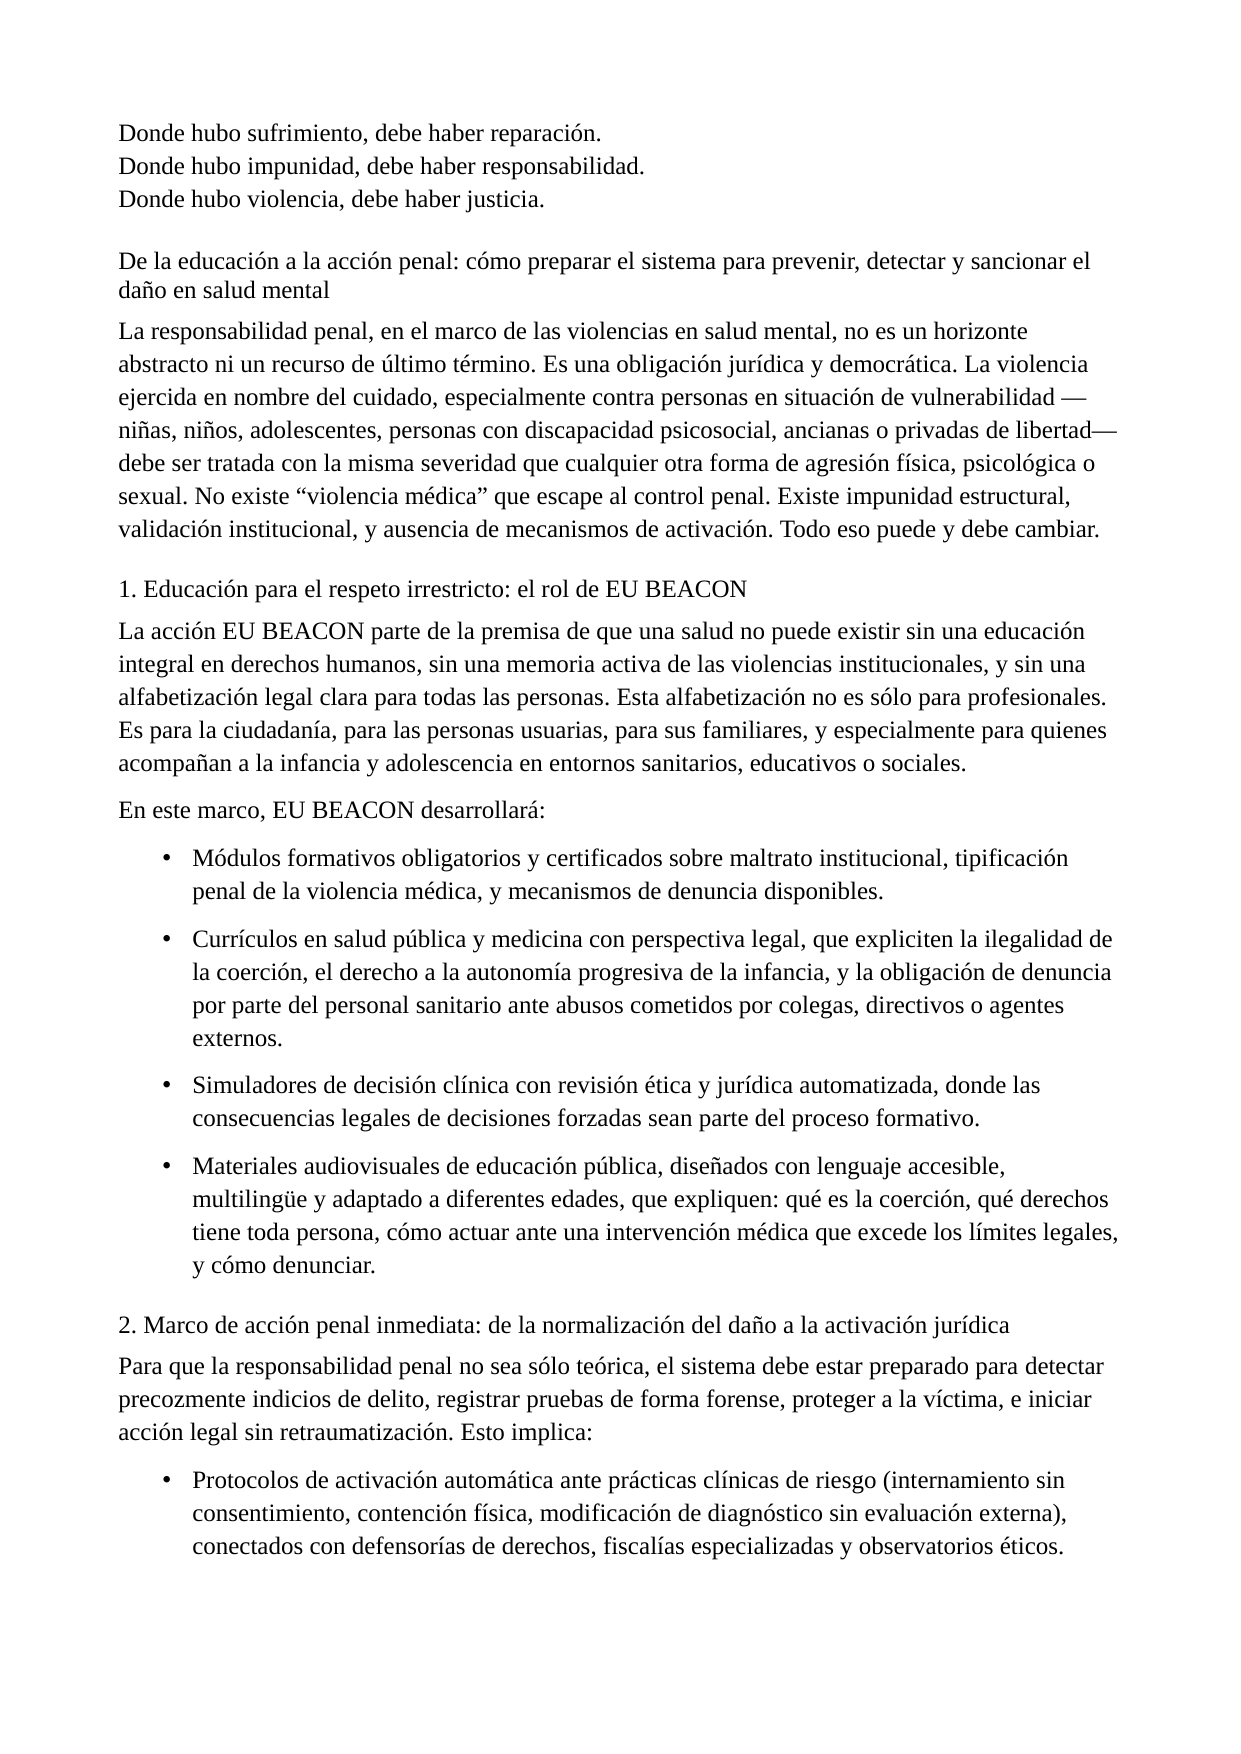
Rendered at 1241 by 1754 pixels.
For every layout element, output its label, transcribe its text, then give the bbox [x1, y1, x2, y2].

subtitle 1. Educación para el respeto irrestricto: el rol de EU BEACON [118, 574, 1122, 603]
subtitle 2. Marco de acción penal inmediata: de la normalización del daño a la activación jurídica [118, 1310, 1122, 1339]
list Currículos en salud pública y medicina con perspectiva legal, que expliciten la ilegalidad de la coerción, el derecho a la autonomía progresiva de la infancia, y la obligación de denuncia por parte del personal sanitario ante abusos cometidos por colegas, directivos o agentes externos. [162, 924, 1122, 1052]
list Módulos formativos obligatorios y certificados sobre maltrato institucional, tipificación penal de la violencia médica, y mecanismos de denuncia disponibles. [162, 843, 1122, 905]
text En este marco, EU BEACON desarrollará: [118, 796, 1122, 824]
text La responsabilidad penal, en el marco de las violencias en salud mental, no es un horizonte abstracto ni un recurso de último término. Es una obligación jurídica y democrática. La violencia ejercida en nombre del cuidado, especialmente contra personas en situación de vulnerabilidad —niñas, niños, adolescentes, personas con discapacidad psicosocial, ancianas o privadas de libertad— debe ser tratada con la misma severidad que cualquier otra forma de agresión física, psicológica o sexual. No existe “violencia médica” que escape al control penal. Existe impunidad estructural, validación institucional, y ausencia de mecanismos de activación. Todo eso puede y debe cambiar. [118, 316, 1122, 543]
list Simuladores de decisión clínica con revisión ética y jurídica automatizada, donde las consecuencias legales de decisiones forzadas sean parte del proceso formativo. [162, 1070, 1122, 1132]
text Donde hubo sufrimiento, debe haber reparación. Donde hubo impunidad, debe haber responsabilidad. Donde hubo violencia, debe haber justicia. [118, 118, 1122, 213]
list Materiales audiovisuales de educación pública, diseñados con lenguaje accesible, multilingüe y adaptado a diferentes edades, que expliquen: qué es la coerción, qué derechos tiene toda persona, cómo actuar ante una intervención médica que excede los límites legales, y cómo denunciar. [162, 1151, 1122, 1279]
text Para que la responsabilidad penal no sea sólo teórica, el sistema debe estar preparado para detectar precozmente indicios de delito, registrar pruebas de forma forense, proteger a la víctima, e iniciar acción legal sin retraumatización. Esto implica: [118, 1351, 1122, 1446]
text La acción EU BEACON parte de la premisa de que una salud no puede existir sin una educación integral en derechos humanos, sin una memoria activa de las violencias institucionales, y sin una alfabetización legal clara para todas las personas. Esta alfabetización no es sólo para profesionales. Es para la ciudadanía, para las personas usuarias, para sus familiares, y especialmente para quienes acompañan a la infancia y adolescencia en entornos sanitarios, educativos o sociales. [118, 616, 1122, 777]
subtitle De la educación a la acción penal: cómo preparar el sistema para prevenir, detectar y sancionar el daño en salud mental [118, 246, 1122, 304]
list Protocolos de activación automática ante prácticas clínicas de riesgo (internamiento sin consentimiento, contención física, modificación de diagnóstico sin evaluación externa), conectados con defensorías de derechos, fiscalías especializadas y observatorios éticos. [162, 1465, 1122, 1560]
